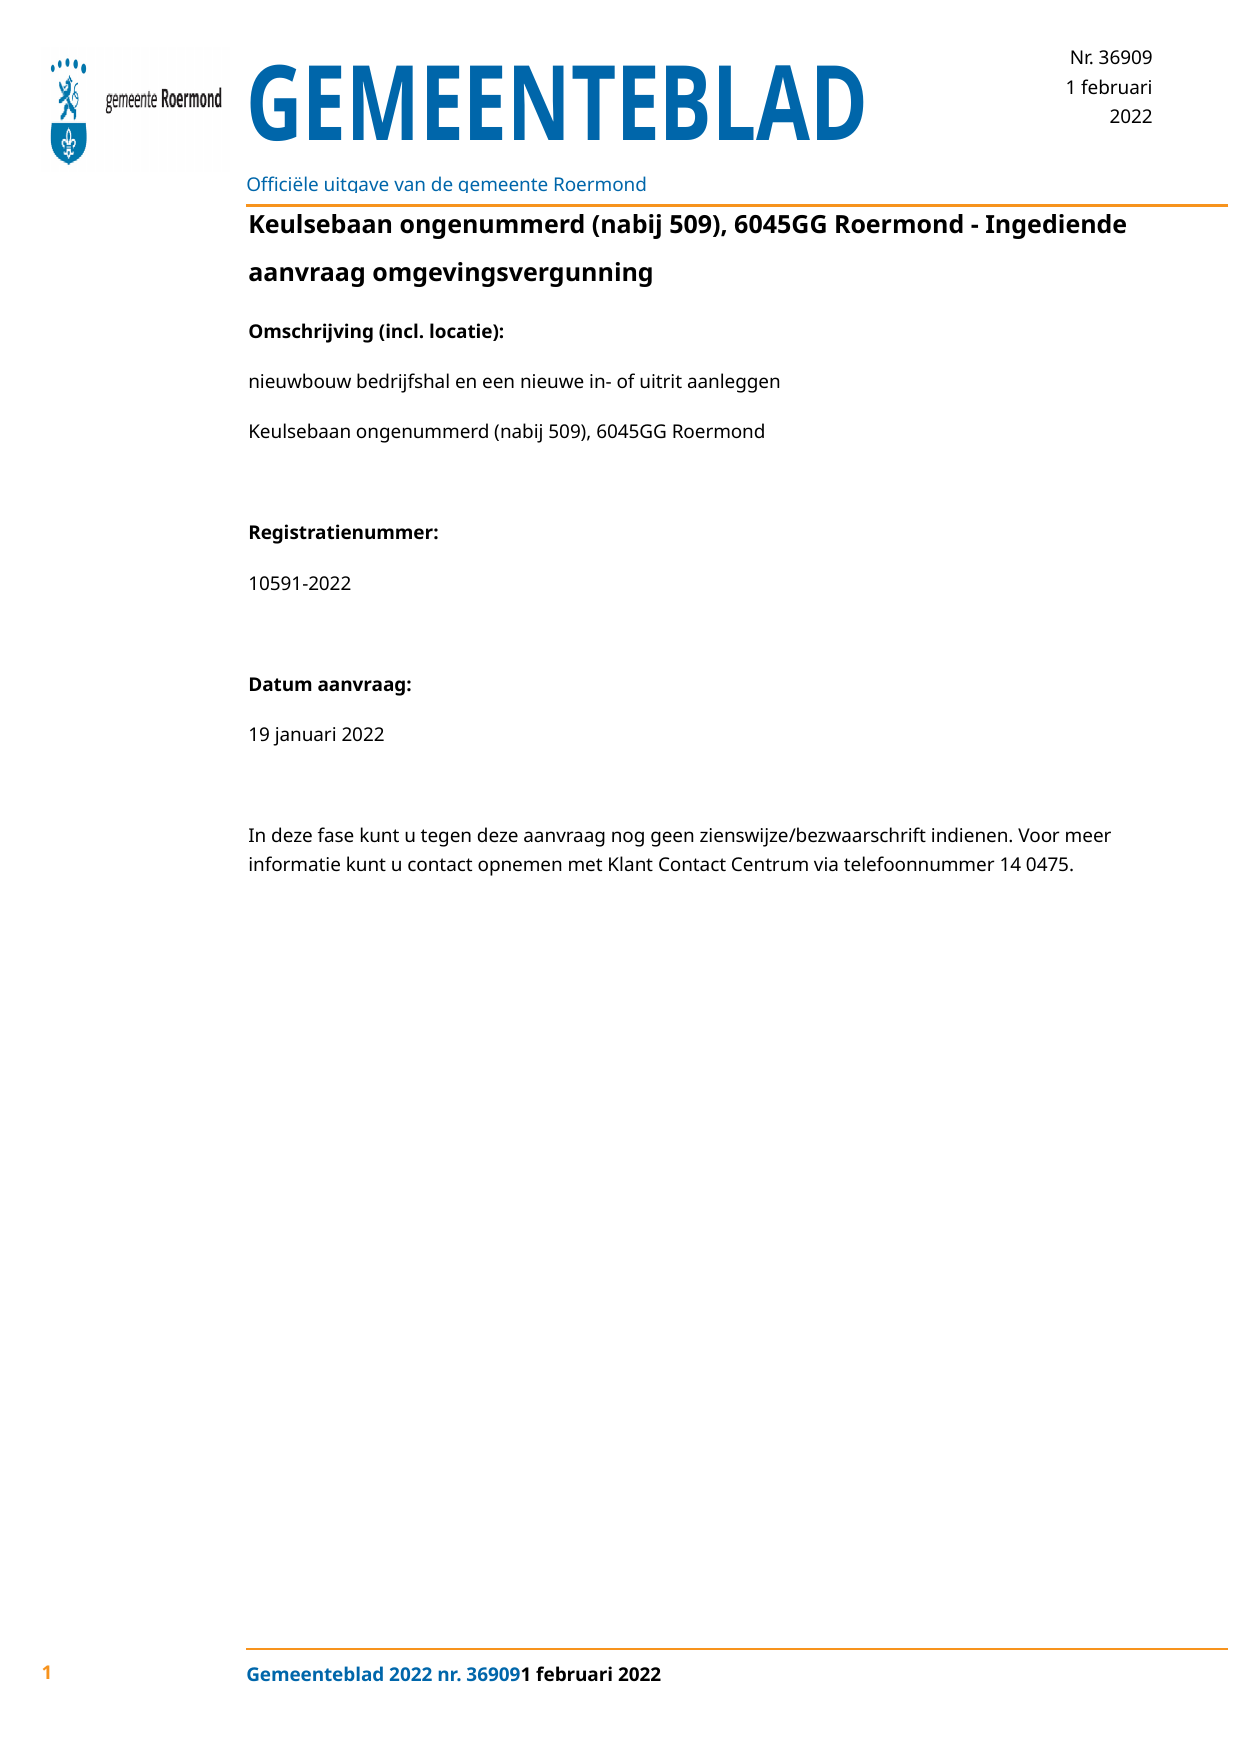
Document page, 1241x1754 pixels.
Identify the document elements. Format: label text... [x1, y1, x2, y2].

text Registratienummer: [248, 519, 1152, 545]
text 19 januari 2022 [248, 721, 1152, 747]
text Datum aanvraag: [248, 671, 1152, 697]
picture [41, 47, 231, 172]
text In deze fase kunt u tegen deze aanvraag nog geen zienswijze/bezwaarschrift indienen. Voor meer informatie kunt u contact opnemen met Klant Contact Centrum via telefoonnummer 14 0475. [248, 822, 1152, 877]
text nieuwbouw bedrijfshal en een nieuwe in- of uitrit aanleggen [248, 368, 1152, 394]
text Keulsebaan ongenummerd (nabij 509), 6045GG Roermond [248, 419, 1152, 444]
text Keulsebaan ongenummerd (nabij 509), 6045GG Roermond - Ingediende aanvraag omgevingsvergunning [248, 207, 1152, 288]
text 10591-2022 [248, 570, 1152, 596]
text Omschrijving (incl. locatie): [248, 318, 1152, 344]
